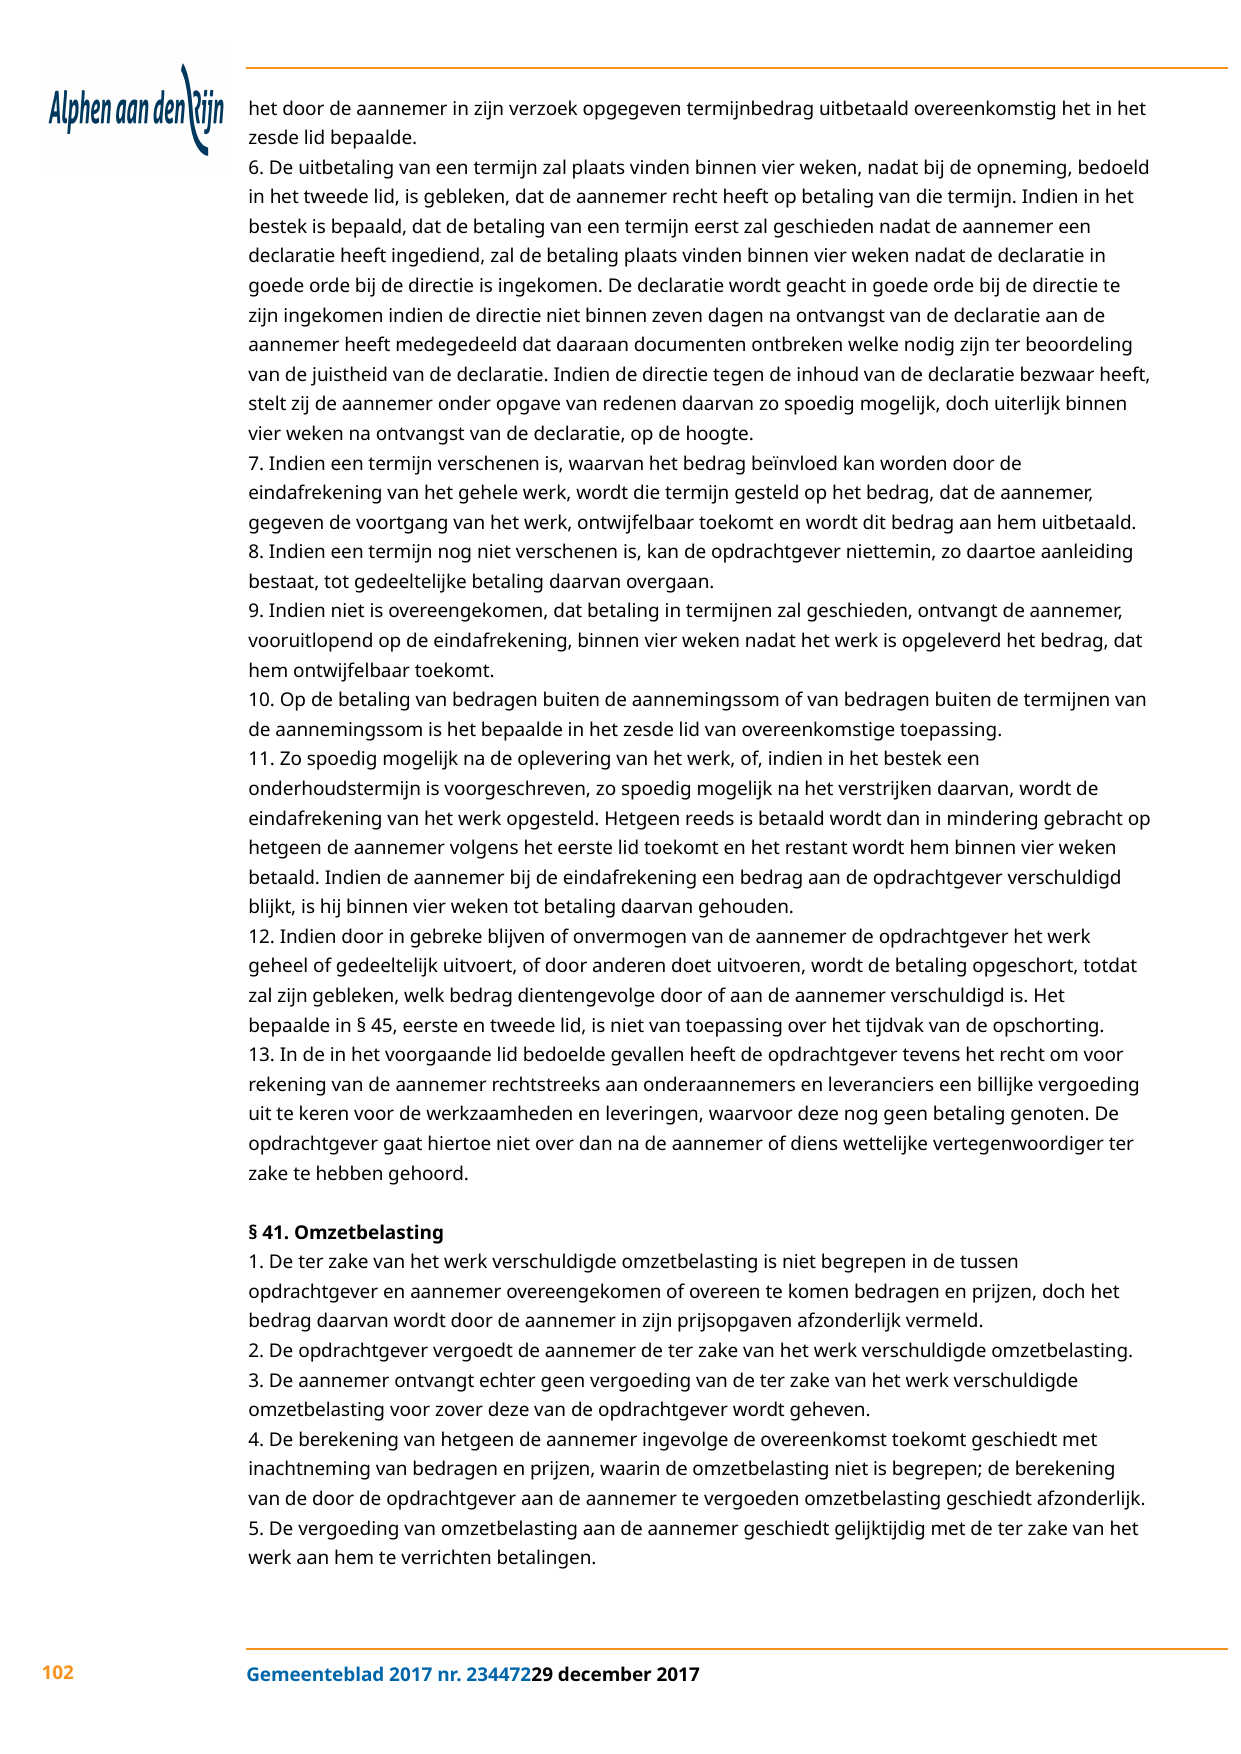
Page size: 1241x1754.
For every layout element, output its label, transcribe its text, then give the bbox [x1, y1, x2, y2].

text 1. De ter zake van het werk verschuldigde omzetbelasting is niet begrepen in de tussen opdrachtgever en aannemer overeengekomen of overeen te komen bedragen en prijzen, doch het bedrag daarvan wordt door de aannemer in zijn prijsopgaven afzonderlijk vermeld. [248, 1248, 1152, 1333]
text 5. De vergoeding van omzetbelasting aan de aannemer geschiedt gelijktijdig met de ter zake van het werk aan hem te verrichten betalingen. [248, 1515, 1152, 1570]
text 7. Indien een termijn verschenen is, waarvan het bedrag beïnvloed kan worden door de eindafrekening van het gehele werk, wordt die termijn gesteld op het bedrag, dat de aannemer, gegeven de voortgang van het werk, ontwijfelbaar toekomt en wordt dit bedrag aan hem uitbetaald. [248, 450, 1152, 535]
text 11. Zo spoedig mogelijk na de oplevering van het werk, of, indien in het bestek een onderhoudstermijn is voorgeschreven, zo spoedig mogelijk na het verstrijken daarvan, wordt de eindafrekening van het werk opgesteld. Hetgeen reeds is betaald wordt dan in mindering gebracht op hetgeen de aannemer volgens het eerste lid toekomt en het restant wordt hem binnen vier weken betaald. Indien de aannemer bij de eindafrekening een bedrag aan de opdrachtgever verschuldigd blijkt, is hij binnen vier weken tot betaling daarvan gehouden. [248, 746, 1152, 919]
text 8. Indien een termijn nog niet verschenen is, kan de opdrachtgever niettemin, zo daartoe aanleiding bestaat, tot gedeeltelijke betaling daarvan overgaan. [248, 538, 1152, 594]
text 4. De berekening van hetgeen de aannemer ingevolge de overeenkomst toekomt geschiedt met inachtneming van bedragen en prijzen, waarin de omzetbelasting niet is begrepen; de berekening van de door de opdrachtgever aan de aannemer te vergoeden omzetbelasting geschiedt afzonderlijk. [248, 1426, 1152, 1511]
picture [41, 47, 231, 172]
text het door de aannemer in zijn verzoek opgegeven termijnbedrag uitbetaald overeenkomstig het in het zesde lid bepaalde. [248, 95, 1152, 150]
text § 41. Omzetbelasting [248, 1219, 1152, 1245]
text 3. De aannemer ontvangt echter geen vergoeding van de ter zake van het werk verschuldigde omzetbelasting voor zover deze van de opdrachtgever wordt geheven. [248, 1367, 1152, 1422]
text 12. Indien door in gebreke blijven of onvermogen van de aannemer de opdrachtgever het werk geheel of gedeeltelijk uitvoert, of door anderen doet uitvoeren, wordt de betaling opgeschort, totdat zal zijn gebleken, welk bedrag dientengevolge door of aan de aannemer verschuldigd is. Het bepaalde in § 45, eerste en tweede lid, is niet van toepassing over het tijdvak van de opschorting. [248, 923, 1152, 1038]
text 6. De uitbetaling van een termijn zal plaats vinden binnen vier weken, nadat bij de opneming, bedoeld in het tweede lid, is gebleken, dat de aannemer recht heeft op betaling van die termijn. Indien in het bestek is bepaald, dat de betaling van een termijn eerst zal geschieden nadat de aannemer een declaratie heeft ingediend, zal de betaling plaats vinden binnen vier weken nadat de declaratie in goede orde bij de directie is ingekomen. De declaratie wordt geacht in goede orde bij de directie te zijn ingekomen indien de directie niet binnen zeven dagen na ontvangst van de declaratie aan de aannemer heeft medegedeeld dat daaraan documenten ontbreken welke nodig zijn ter beoordeling van de juistheid van de declaratie. Indien de directie tegen de inhoud van de declaratie bezwaar heeft, stelt zij de aannemer onder opgave van redenen daarvan zo spoedig mogelijk, doch uiterlijk binnen vier weken na ontvangst van de declaratie, op de hoogte. [248, 154, 1152, 446]
text 13. In de in het voorgaande lid bedoelde gevallen heeft de opdrachtgever tevens het recht om voor rekening van de aannemer rechtstreeks aan onderaannemers en leveranciers een billijke vergoeding uit te keren voor de werkzaamheden en leveringen, waarvoor deze nog geen betaling genoten. De opdrachtgever gaat hiertoe niet over dan na de aannemer of diens wettelijke vertegenwoordiger ter zake te hebben gehoord. [248, 1041, 1152, 1186]
text 2. De opdrachtgever vergoedt de aannemer de ter zake van het werk verschuldigde omzetbelasting. [248, 1337, 1152, 1363]
text 10. Op de betaling van bedragen buiten de aannemingssom of van bedragen buiten de termijnen van de aannemingssom is het bepaalde in het zesde lid van overeenkomstige toepassing. [248, 686, 1152, 742]
text 9. Indien niet is overeengekomen, dat betaling in termijnen zal geschieden, ontvangt de aannemer, vooruitlopend op de eindafrekening, binnen vier weken nadat het werk is opgeleverd het bedrag, dat hem ontwijfelbaar toekomt. [248, 598, 1152, 683]
